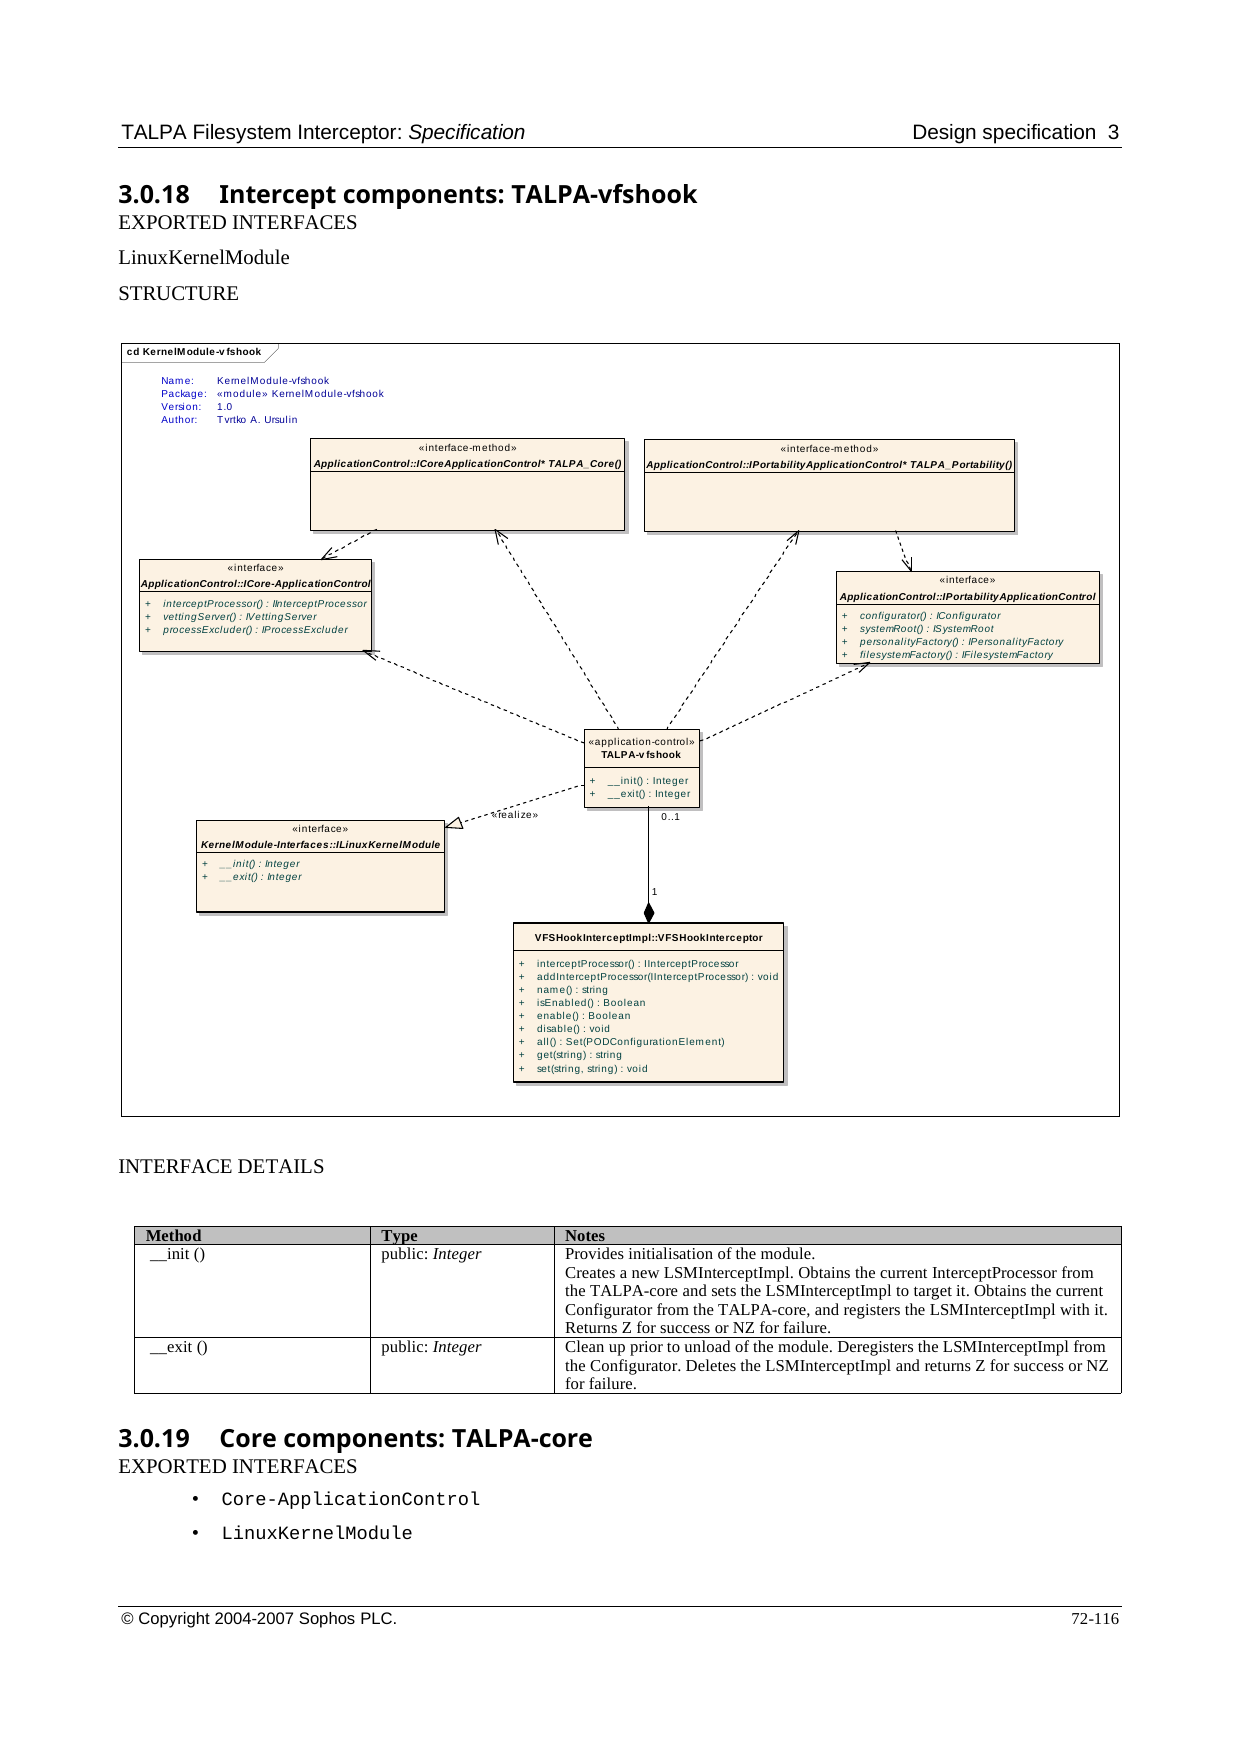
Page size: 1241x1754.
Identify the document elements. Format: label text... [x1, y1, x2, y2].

table_cell __exit () [135, 1338, 370, 1393]
table_cell Clean up prior to unload of the module. Deregisters the LSMInterceptImpl from the Configurator. Deletes the LSMInterceptImpl and returns Z for success or NZ for failure. [555, 1338, 1121, 1393]
table_cell __init () [135, 1245, 370, 1337]
text EXPORTED INTERFACES [118, 1455, 1122, 1478]
text EXPORTED INTERFACES [118, 211, 1122, 234]
table_cell public: Integer [371, 1245, 554, 1337]
table_cell Provides initialisation of the module. Creates a new LSMInterceptImpl. Obtains the current InterceptProcessor from the TALPA-core and sets the LSMInterceptImpl to target it. Obtains the current Configurator from the TALPA-core, and registers the LSMInterceptImpl with it. Returns Z for success or NZ for failure. [555, 1245, 1121, 1337]
list Core-ApplicationControl [192, 1490, 1122, 1512]
text LinuxKernelModule [118, 246, 1122, 269]
text STRUCTURE [118, 282, 1122, 305]
subtitle Intercept components: TALPA-vfshook [118, 177, 1122, 211]
list LinuxKernelModule [192, 1524, 1122, 1545]
subtitle Core components: TALPA-core [118, 1421, 1122, 1455]
table_header Method [135, 1227, 370, 1244]
table_header Type [371, 1227, 554, 1244]
text INTERFACE DETAILS [118, 1155, 1122, 1178]
table_cell public: Integer [371, 1338, 554, 1393]
table_header Notes [555, 1227, 1121, 1244]
